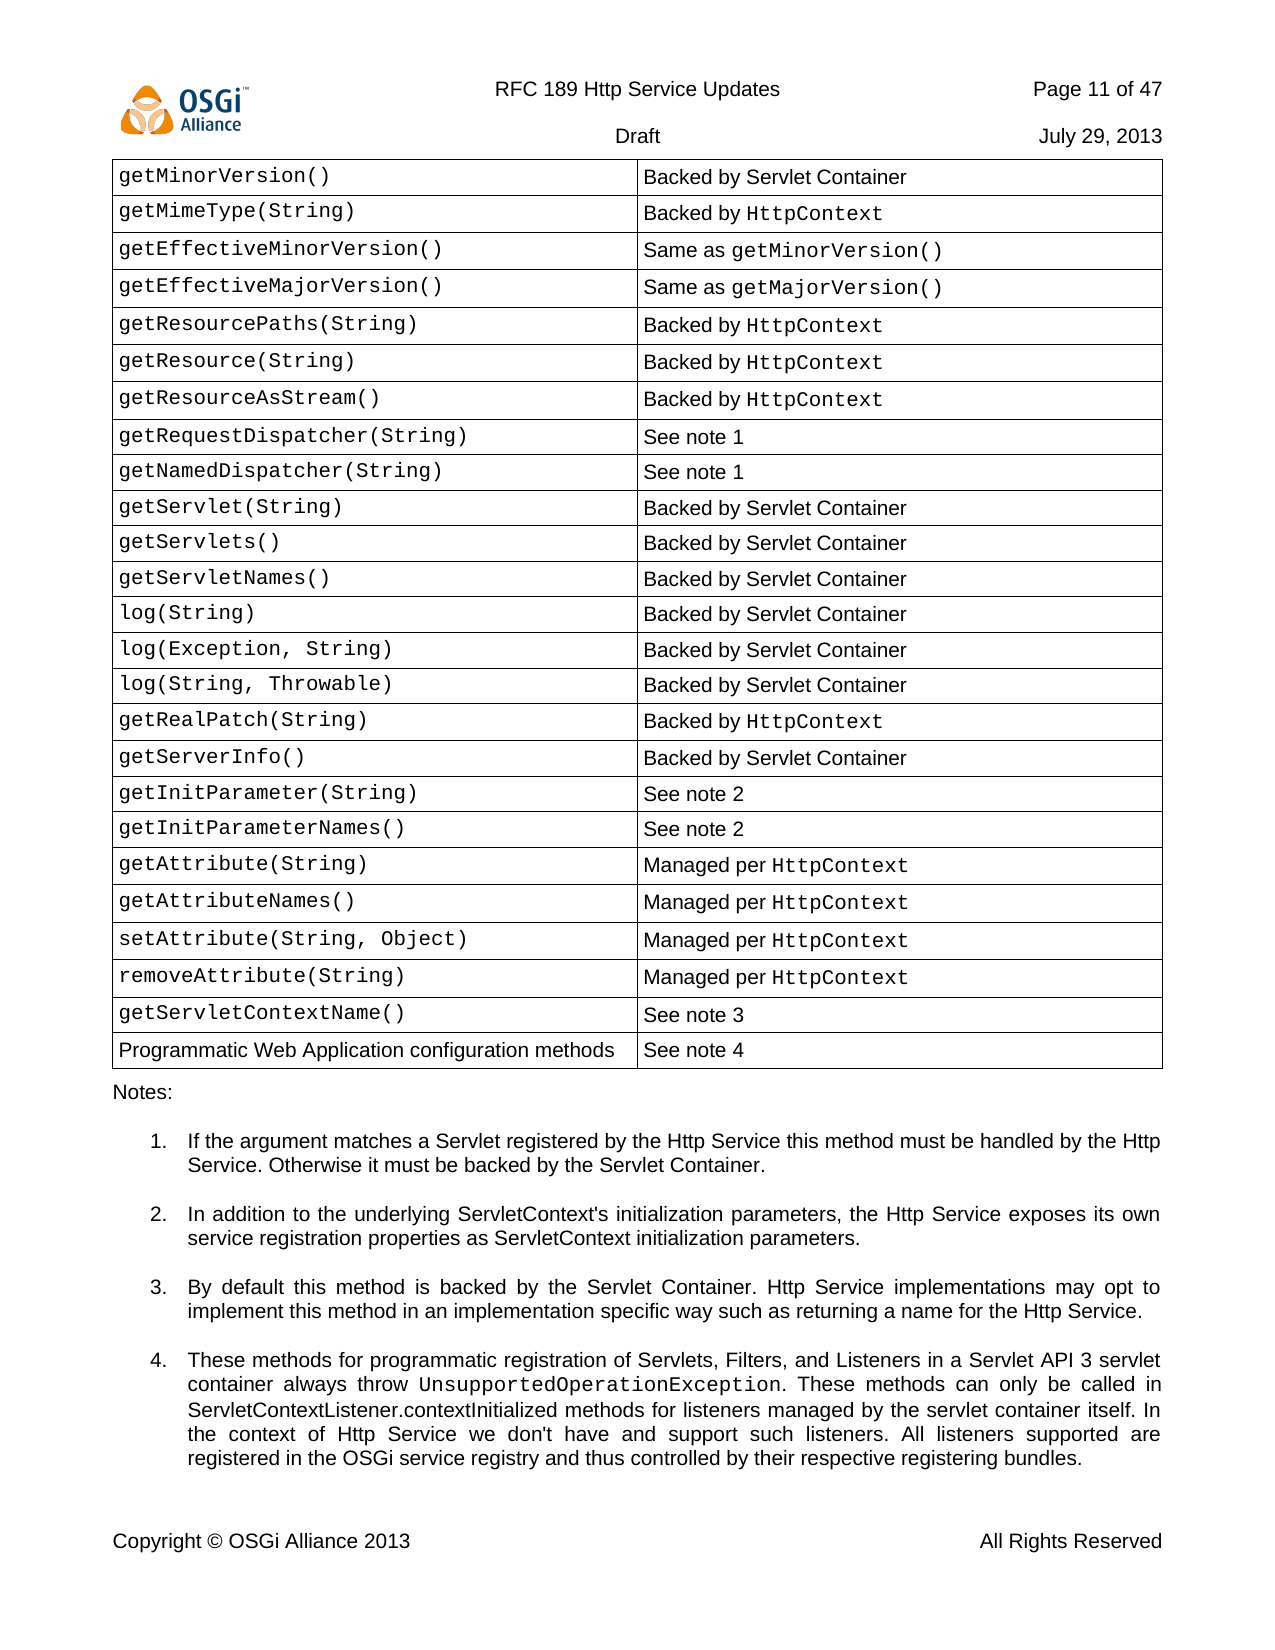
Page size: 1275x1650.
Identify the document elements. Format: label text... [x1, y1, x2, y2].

table_cell removeAttribute(String) [113, 960, 637, 997]
picture [113, 78, 257, 142]
table_cell getServlets() [113, 526, 637, 561]
table_cell getAttributeNames() [113, 885, 637, 922]
table_cell See note 4. [638, 1033, 1162, 1068]
table_cell log(Exception, String) [113, 633, 637, 667]
table_cell See note 1. [638, 455, 1162, 490]
table_cell Backed by HttpContext [638, 704, 1162, 740]
table_cell See note 3. [638, 998, 1162, 1032]
table_cell getRequestDispatcher(String) [113, 420, 637, 454]
table_cell Managed per HttpContext [638, 848, 1162, 884]
table_cell setAttribute(String, Object) [113, 923, 637, 959]
table_cell getRealPatch(String) [113, 704, 637, 740]
text Notes: [112, 1080, 1162, 1104]
table_cell Same as getMinorVersion() [638, 233, 1162, 269]
table_cell getEffectiveMinorVersion() [113, 233, 637, 269]
table_cell Backed by Servlet Container [638, 160, 1162, 194]
list If the argument matches a Servlet registered by the Http Service this method must be handled by the Http Service. Otherwise it must be backed by the Servlet Container. [150, 1129, 1162, 1177]
table_cell See note 2. [638, 812, 1162, 847]
list These methods for programmatic registration of Servlets, Filters, and Listeners in a Servlet API 3 servlet container always throw UnsupportedOperationException. These methods can only be called in ServletContextListener.contextInitialized methods for listeners managed by the servlet container itself. In the context of Http Service we don't have and support such listeners. All listeners supported are registered in the OSGi service registry and thus controlled by their respective registering bundles. [150, 1348, 1162, 1469]
table_cell Backed by Servlet Container [638, 597, 1162, 632]
table_cell getServerInfo() [113, 741, 637, 776]
table_cell Backed by HttpContext [638, 308, 1162, 344]
table_cell Backed by HttpContext [638, 345, 1162, 381]
table_cell log(String, Throwable) [113, 669, 637, 703]
table_cell getMimeType(String) [113, 196, 637, 232]
table_cell getEffectiveMajorVersion() [113, 270, 637, 307]
table_cell getNamedDispatcher(String) [113, 455, 637, 490]
table_cell Backed by Servlet Container [638, 491, 1162, 525]
list In addition to the underlying ServletContext's initialization parameters, the Http Service exposes its own service registration properties as ServletContext initialization parameters. [150, 1202, 1162, 1250]
table_cell getMinorVersion() [113, 160, 637, 194]
table_cell Backed by Servlet Container [638, 633, 1162, 667]
table_cell See note 1. [638, 420, 1162, 454]
table_cell getAttribute(String) [113, 848, 637, 884]
table_cell Same as getMajorVersion() [638, 270, 1162, 307]
table_cell getResourcePaths(String) [113, 308, 637, 344]
table_cell getServletNames() [113, 562, 637, 596]
table_cell getInitParameterNames() [113, 812, 637, 847]
table_cell Backed by Servlet Container [638, 669, 1162, 703]
table_cell Backed by Servlet Container [638, 741, 1162, 776]
table_cell Managed per HttpContext [638, 960, 1162, 997]
table_cell Backed by HttpContext [638, 382, 1162, 419]
table_cell Managed per HttpContext [638, 885, 1162, 922]
table_cell See note 2. [638, 777, 1162, 811]
table_cell getResourceAsStream() [113, 382, 637, 419]
table_cell log(String) [113, 597, 637, 632]
table_cell Programmatic Web Application configuration methods [113, 1033, 637, 1068]
table_cell Managed per HttpContext [638, 923, 1162, 959]
table_cell Backed by Servlet Container [638, 526, 1162, 561]
list By default this method is backed by the Servlet Container. Http Service implementations may opt to implement this method in an implementation specific way such as returning a name for the Http Service. [150, 1275, 1162, 1323]
table_cell getResource(String) [113, 345, 637, 381]
table_cell Backed by Servlet Container [638, 562, 1162, 596]
table_cell Backed by HttpContext [638, 196, 1162, 232]
table_cell getServlet(String) [113, 491, 637, 525]
table_cell getServletContextName() [113, 998, 637, 1032]
table_cell getInitParameter(String) [113, 777, 637, 811]
